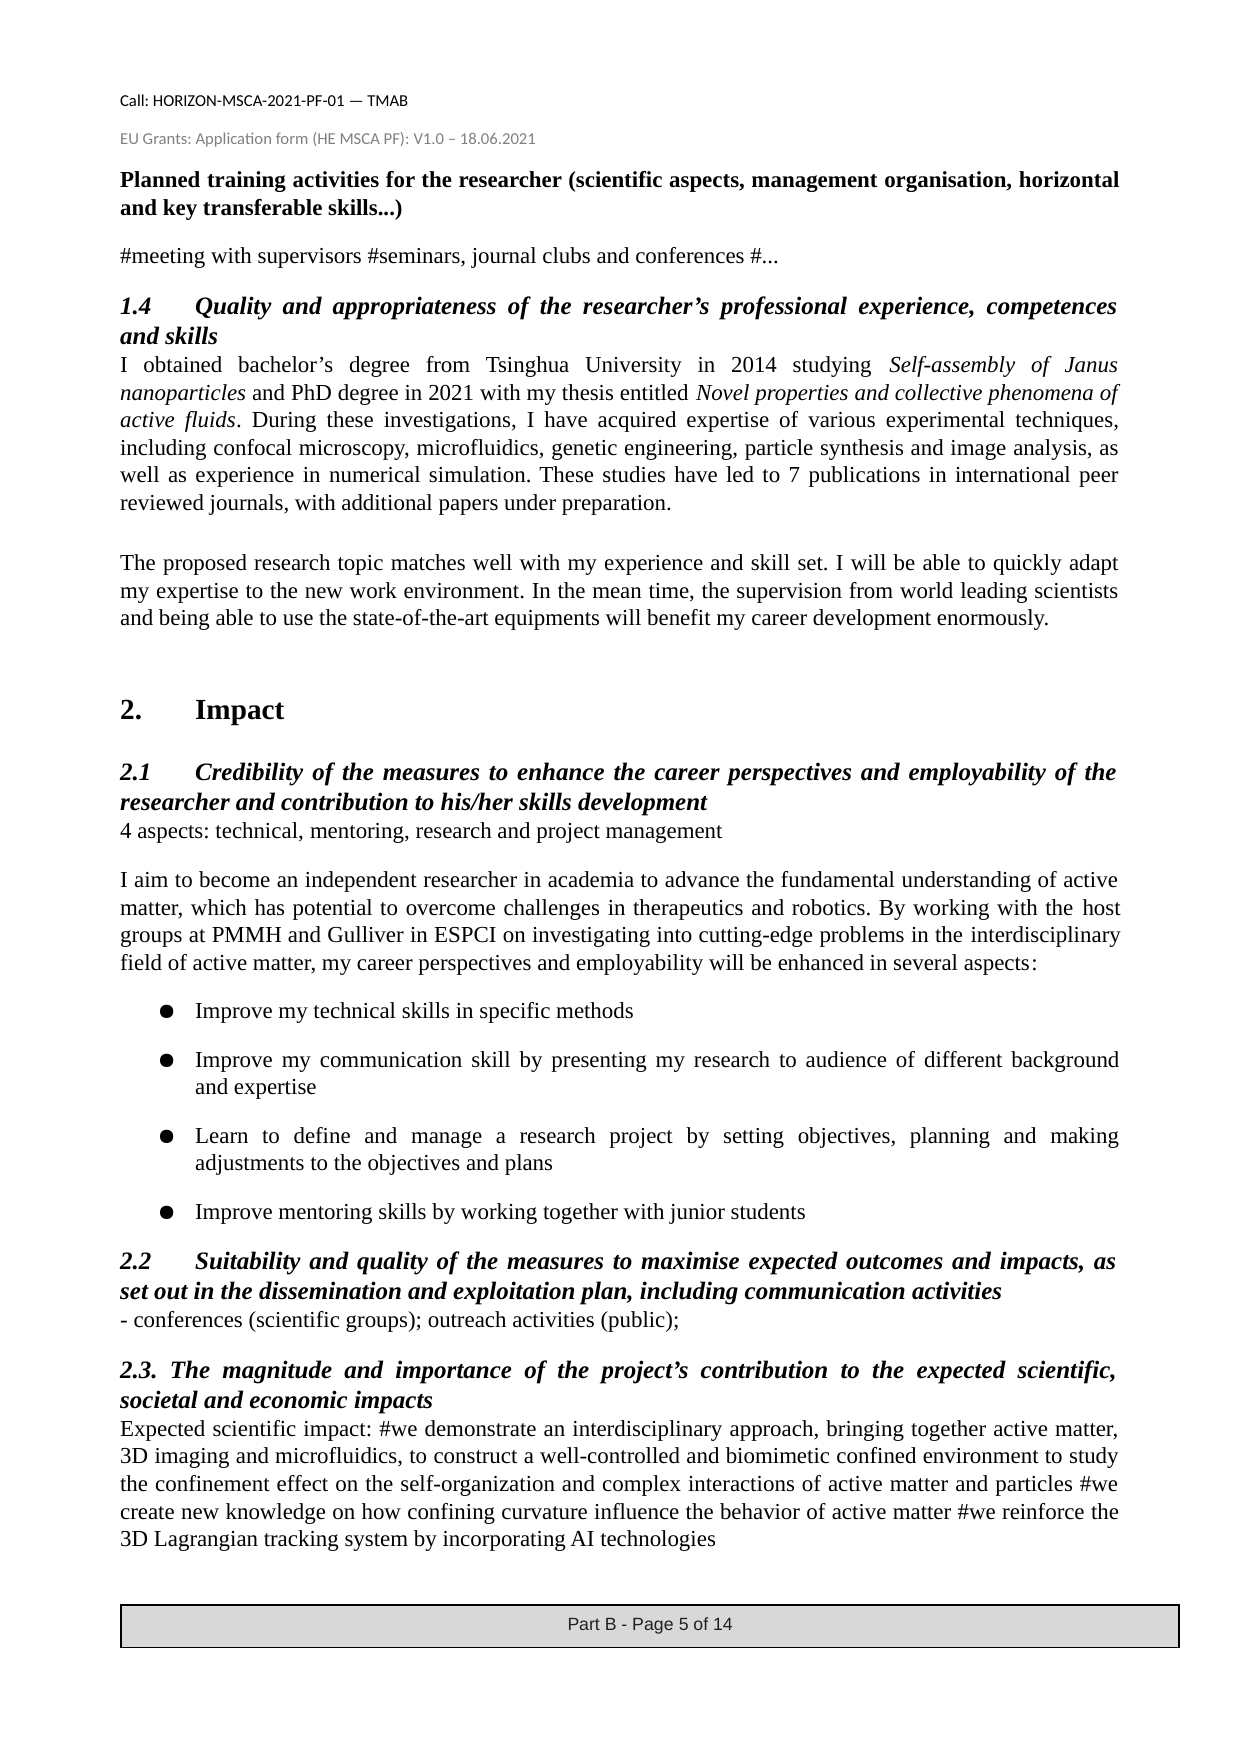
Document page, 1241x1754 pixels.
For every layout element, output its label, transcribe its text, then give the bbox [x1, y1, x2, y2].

text #meeting with supervisors #seminars, journal clubs and conferences #... [120, 242, 1121, 269]
text I obtained bachelor’s degree from Tsinghua University in 2014 studying Self-assembly of Janus nanoparticles and PhD degree in 2021 with my thesis entitled Novel properties and collective phenomena of active fluids. During these investigations, I have acquired expertise of various experimental techniques, including confocal microscopy, microfluidics, genetic engineering, particle synthesis and image analysis, as well as experience in numerical simulation. These studies have led to 7 publications in international peer reviewed journals, with additional papers under preparation. [120, 351, 1121, 515]
text 2.3. The magnitude and importance of the project’s contribution to the expected scientific, societal and economic impacts [120, 1355, 1121, 1414]
text The proposed research topic matches well with my experience and skill set. I will be able to quickly adapt my expertise to the new work environment. In the mean time, the supervision from world leading scientists and being able to use the state-of-the-art equipments will benefit my career development enormously. [120, 549, 1121, 631]
list Learn to define and manage a research project by setting objectives, planning and making adjustments to the objectives and plans [157, 1122, 1121, 1176]
text 4 aspects: technical, mentoring, research and project management [120, 817, 1121, 844]
list Improve my technical skills in specific methods [157, 997, 1121, 1023]
text 2. Impact [120, 692, 1121, 726]
list Improve my communication skill by presenting my research to audience of different background and expertise [157, 1046, 1121, 1099]
text Planned training activities for the researcher (scientific aspects, management organisation, horizontal and key transferable skills...) [120, 166, 1121, 220]
text I aim to become an independent researcher in academia to advance the fundamental understanding of active matter, which has potential to overcome challenges in therapeutics and robotics. By working with the host groups at PMMH and Gulliver in ESPCI on investigating into cutting-edge problems in the interdisciplinary field of active matter, my career perspectives and employability will be enhanced in several aspects: [120, 866, 1121, 975]
list Improve mentoring skills by working together with junior students [157, 1198, 1121, 1224]
text Expected scientific impact: #we demonstrate an interdisciplinary approach, bringing together active matter, 3D imaging and microfluidics, to construct a well-controlled and biomimetic confined environment to study the confinement effect on the self-organization and complex interactions of active matter and particles #we create new knowledge on how confining curvature influence the behavior of active matter #we reinforce the 3D Lagrangian tracking system by incorporating AI technologies [120, 1415, 1121, 1552]
text 1.4 Quality and appropriateness of the researcher’s professional experience, competences and skills [120, 291, 1121, 349]
text - conferences (scientific groups); outreach activities (public); [120, 1306, 1121, 1333]
text 2.2 Suitability and quality of the measures to maximise expected outcomes and impacts, as set out in the dissemination and exploitation plan, including communication activities [120, 1246, 1121, 1305]
text 2.1 Credibility of the measures to enhance the career perspectives and employability of the researcher and contribution to his/her skills development [120, 757, 1121, 816]
